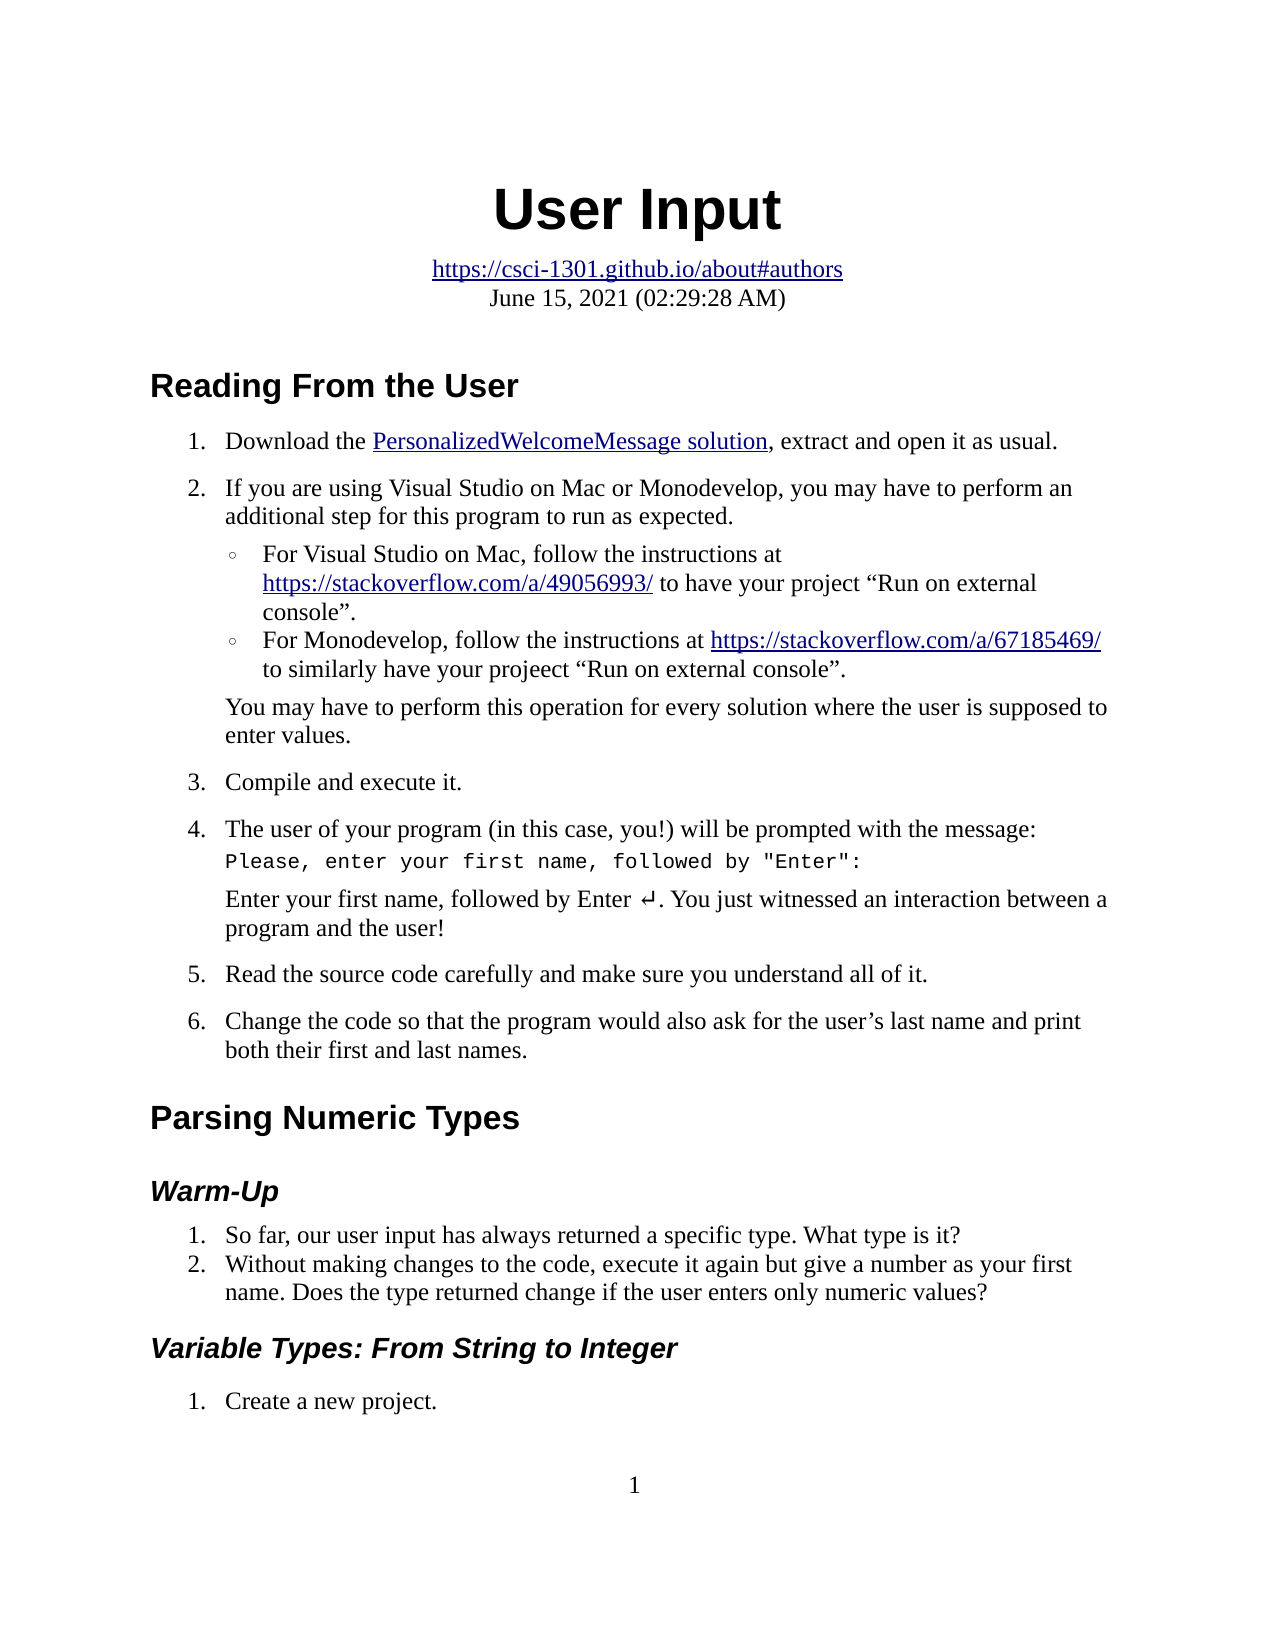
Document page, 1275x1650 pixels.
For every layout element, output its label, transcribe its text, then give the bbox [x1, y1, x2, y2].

list For Visual Studio on Mac, follow the instructions at https://stackoverflow.com/a/49056993/ to have your project “Run on external console”. [225, 539, 1125, 625]
title User Input [150, 175, 1125, 242]
subtitle Warm-Up [150, 1174, 1125, 1207]
list You may have to perform this operation for every solution where the user is supposed to enter values. [187, 692, 1125, 749]
text https://csci-1301.github.io/about#authors [150, 254, 1125, 283]
list Read the source code carefully and make sure you understand all of it. [187, 959, 1125, 988]
list The user of your program (in this case, you!) will be prompted with the message: [187, 814, 1125, 843]
list Without making changes to the code, execute it again but give a number as your first name. Does the type returned change if the user enters only numeric values? [187, 1249, 1125, 1306]
list Enter your first name, followed by Enter ↵. You just witnessed an interaction between a program and the user! [187, 884, 1125, 942]
list Compile and execute it. [187, 767, 1125, 796]
subtitle Parsing Numeric Types [150, 1098, 1125, 1136]
list For Monodevelop, follow the instructions at https://stackoverflow.com/a/67185469/ to similarly have your projeect “Run on external console”. [225, 625, 1125, 683]
list So far, our user input has always returned a specific type. What type is it? [187, 1220, 1125, 1249]
subtitle Variable Types: From String to Integer [150, 1331, 1125, 1365]
subtitle Reading From the User [150, 366, 1125, 404]
list Change the code so that the program would also ask for the user’s last name and print both their first and last names. [187, 1006, 1125, 1064]
list If you are using Visual Studio on Mac or Monodevelop, you may have to perform an additional step for this program to run as expected. [187, 473, 1125, 530]
list Please, enter your first name, followed by "Enter": [187, 852, 1125, 875]
text June 15, 2021 (02:29:28 AM) [150, 283, 1125, 312]
list Download the PersonalizedWelcomeMessage solution, extract and open it as usual. [187, 426, 1125, 455]
list Create a new project. [187, 1386, 1125, 1415]
